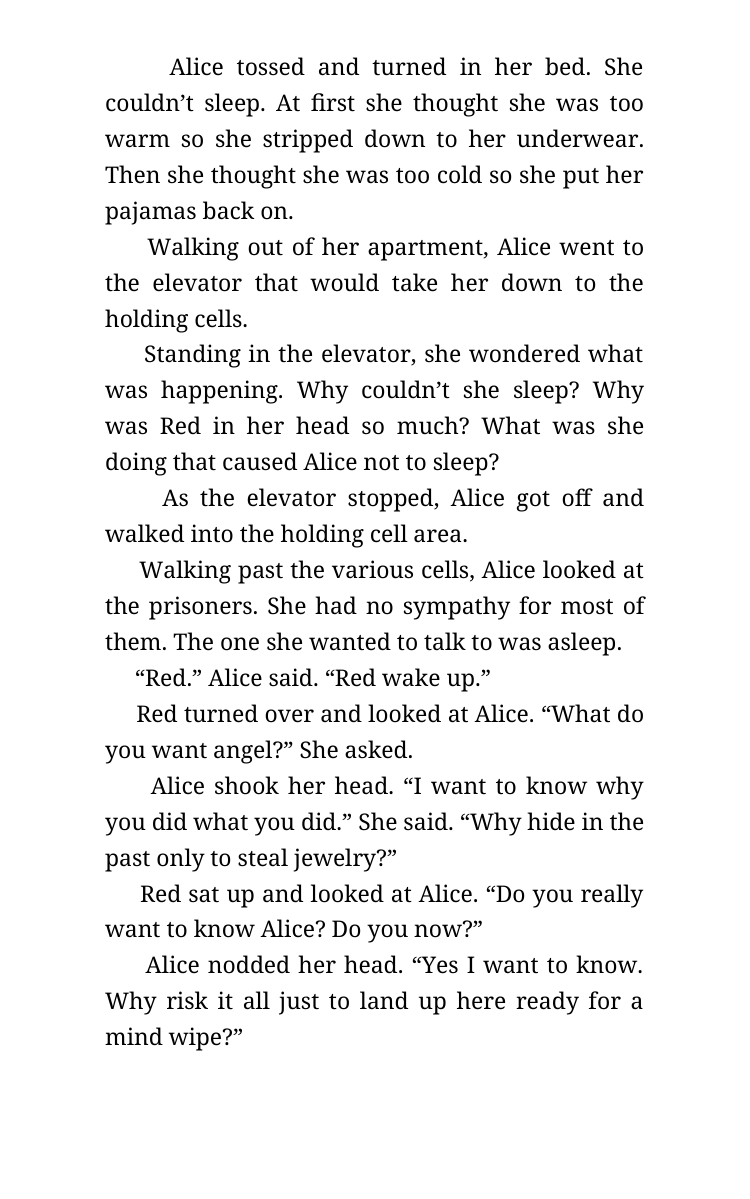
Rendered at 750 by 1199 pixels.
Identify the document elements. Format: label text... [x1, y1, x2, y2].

text Alice tossed and turned in her bed. She couldn’t sleep. At first she thought she was too warm so she stripped down to her underwear. Then she thought she was too cold so she put her pajamas back on. [105, 51, 645, 226]
text As the elevator stopped, Alice got off and walked into the holding cell area. [105, 482, 645, 549]
text Walking out of her apartment, Alice went to the elevator that would take her down to the holding cells. [105, 231, 645, 334]
text Standing in the elevator, she wondered what was happening. Why couldn’t she sleep? Why was Red in her head so much? What was she doing that caused Alice not to sleep? [105, 338, 645, 477]
text Red sat up and looked at Alice. “Do you really want to know Alice? Do you now?” [105, 877, 645, 945]
text Walking past the various cells, Alice looked at the prisoners. She had no sympathy for most of them. The one she wanted to talk to was asleep. [105, 554, 645, 657]
text Alice nodded her head. “Yes I want to know. Why risk it all just to land up here ready for a mind wipe?” [105, 949, 645, 1052]
text Red turned over and looked at Alice. “What do you want angel?” She asked. [105, 698, 645, 765]
text Alice shook her head. “I want to know why you did what you did.” She said. “Why hide in the past only to steal jewelry?” [105, 770, 645, 873]
text “Red.” Alice said. “Red wake up.” [105, 662, 645, 693]
